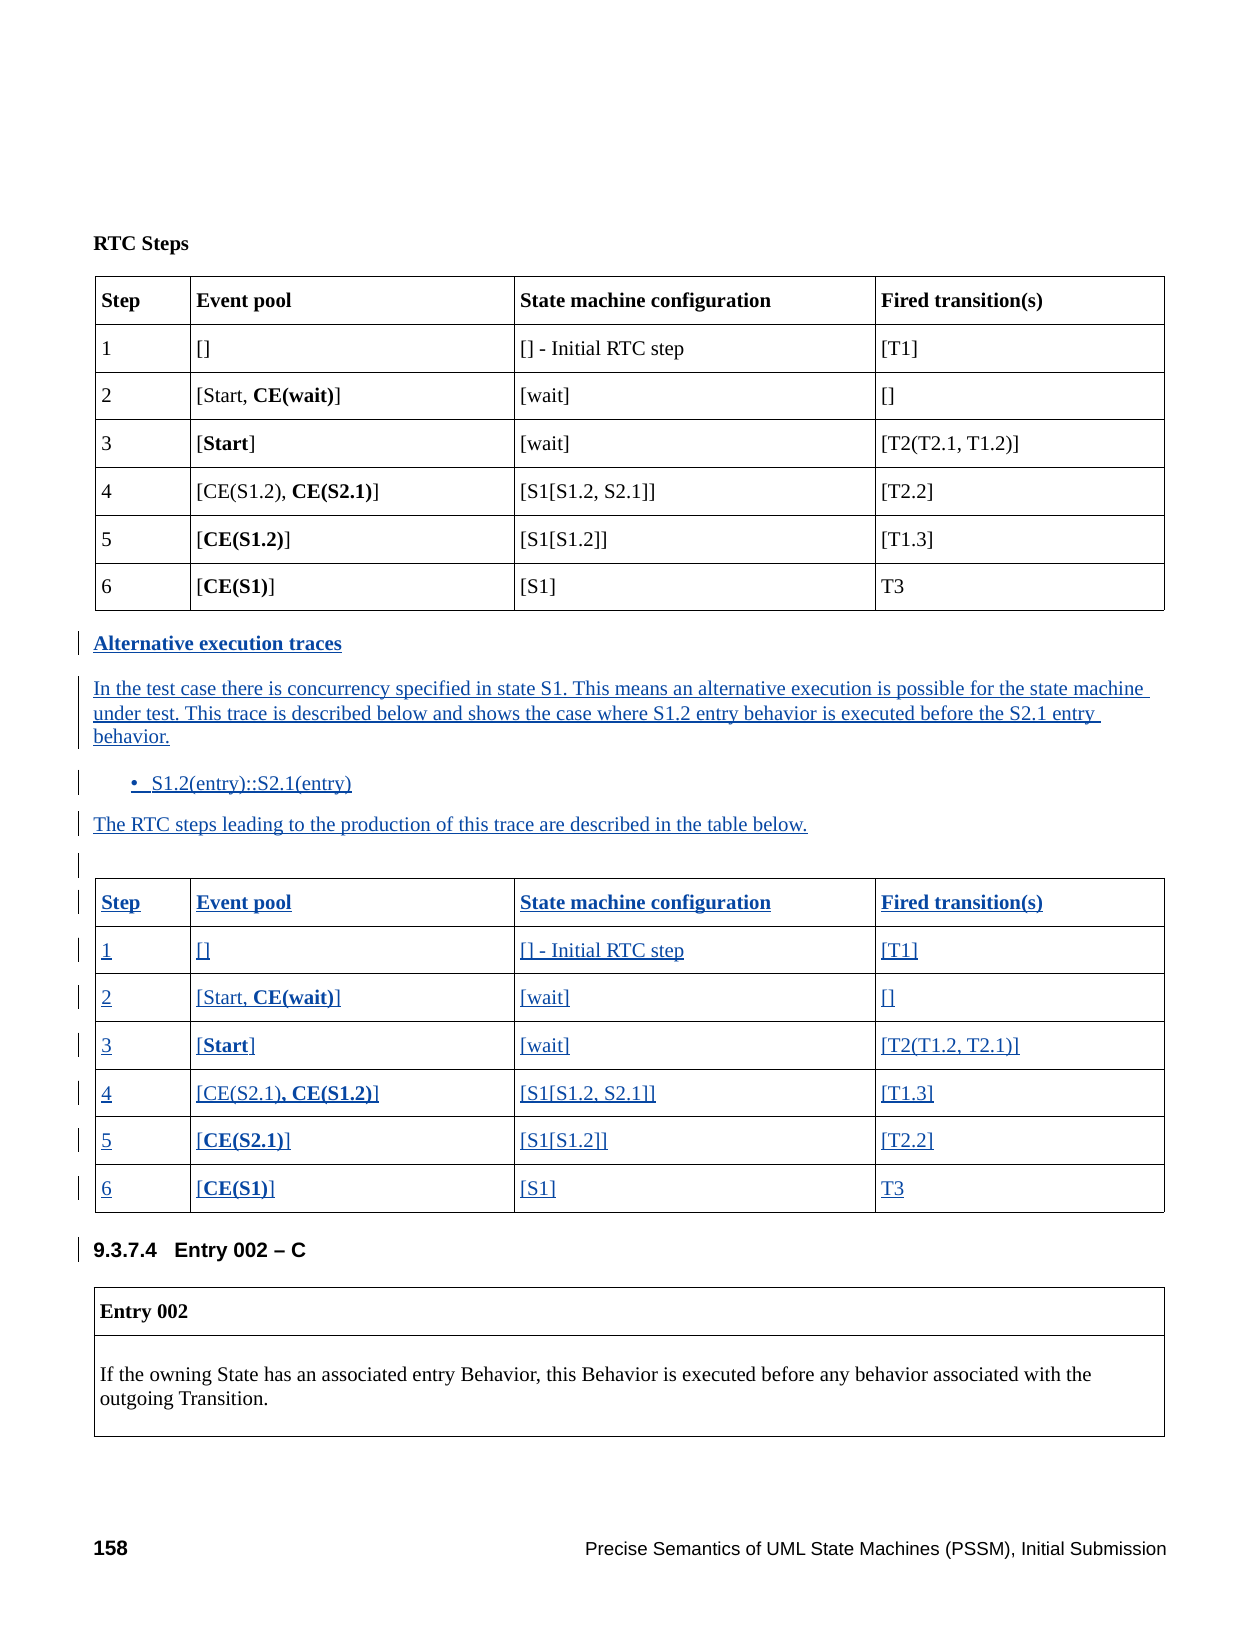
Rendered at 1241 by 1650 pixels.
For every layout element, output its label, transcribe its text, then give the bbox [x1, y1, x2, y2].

table_cell [S1] [515, 564, 875, 610]
table_header State machine configuration [515, 879, 875, 926]
table_header Event pool [191, 879, 514, 926]
text The RTC steps leading to the production of this trace are described in the table below. [93, 811, 1164, 836]
table_cell [] [876, 974, 1164, 1021]
table_cell [T1.3] [876, 516, 1164, 562]
table_cell [CE(S1.2), CE(S2.1)] [191, 468, 514, 515]
table_cell [T1.3] [876, 1070, 1164, 1116]
table_cell [T2.2] [876, 1117, 1164, 1164]
table_cell [S1[S1.2, S2.1]] [515, 1070, 875, 1116]
table_cell [T2.2] [876, 468, 1164, 515]
table_cell 4 [96, 1070, 190, 1116]
table_cell 2 [96, 974, 190, 1021]
table_header Fired transition(s) [876, 277, 1164, 324]
table_cell 5 [96, 516, 190, 562]
table_cell 5 [96, 1117, 190, 1164]
table_cell [] - Initial RTC step [515, 927, 875, 973]
table_cell 3 [96, 420, 190, 467]
table_header Entry 002 [95, 1288, 1164, 1335]
table_cell [wait] [515, 373, 875, 419]
table_cell 3 [96, 1022, 190, 1069]
table_cell [wait] [515, 974, 875, 1021]
table_cell [wait] [515, 1022, 875, 1069]
table_cell [] [876, 373, 1164, 419]
table_cell [T1] [876, 927, 1164, 973]
table_cell [S1] [515, 1165, 875, 1212]
table_cell [CE(S1)] [191, 1165, 514, 1212]
subtitle Entry 002 – C [93, 1237, 1164, 1262]
table_cell [] - Initial RTC step [515, 325, 875, 372]
table_cell [T2(T1.2, T2.1)] [876, 1022, 1164, 1069]
table_cell 6 [96, 564, 190, 610]
table_cell [T2(T2.1, T1.2)] [876, 420, 1164, 467]
text In the test case there is concurrency specified in state S1. This means an alternative execution is possible for the state machine under test. This trace is described below and shows the case where S1.2 entry behavior is executed before the S2.1 entry behavior. [93, 676, 1164, 748]
text Alternative execution traces [93, 631, 1164, 655]
table_cell [T1] [876, 325, 1164, 372]
table_header Fired transition(s) [876, 879, 1164, 926]
table_cell 1 [96, 325, 190, 372]
table_cell 4 [96, 468, 190, 515]
table_cell [] [191, 325, 514, 372]
table_cell [Start] [191, 420, 514, 467]
list S1.2(entry)::S2.1(entry) [131, 769, 1164, 794]
table_cell [Start] [191, 1022, 514, 1069]
table_header State machine configuration [515, 277, 875, 324]
table_cell [wait] [515, 420, 875, 467]
table_cell [CE(S2.1), CE(S1.2)] [191, 1070, 514, 1116]
table_cell [Start, CE(wait)] [191, 974, 514, 1021]
table_cell T3 [876, 1165, 1164, 1212]
table_cell [] [191, 927, 514, 973]
table_cell 1 [96, 927, 190, 973]
table_cell 2 [96, 373, 190, 419]
table_cell [CE(S1.2)] [191, 516, 514, 562]
table_cell [S1[S1.2]] [515, 516, 875, 562]
table_cell [S1[S1.2]] [515, 1117, 875, 1164]
table_header Event pool [191, 277, 514, 324]
table_cell [S1[S1.2, S2.1]] [515, 468, 875, 515]
table_header Step [96, 879, 190, 926]
table_cell If the owning State has an associated entry Behavior, this Behavior is executed before any behavior associated with the outgoing Transition. [95, 1336, 1164, 1436]
table_cell 6 [96, 1165, 190, 1212]
table_cell [CE(S1)] [191, 564, 514, 610]
table_cell T3 [876, 564, 1164, 610]
table_header Step [96, 277, 190, 324]
table_cell [Start, CE(wait)] [191, 373, 514, 419]
text RTC Steps [93, 231, 1164, 255]
table_cell [CE(S2.1)] [191, 1117, 514, 1164]
